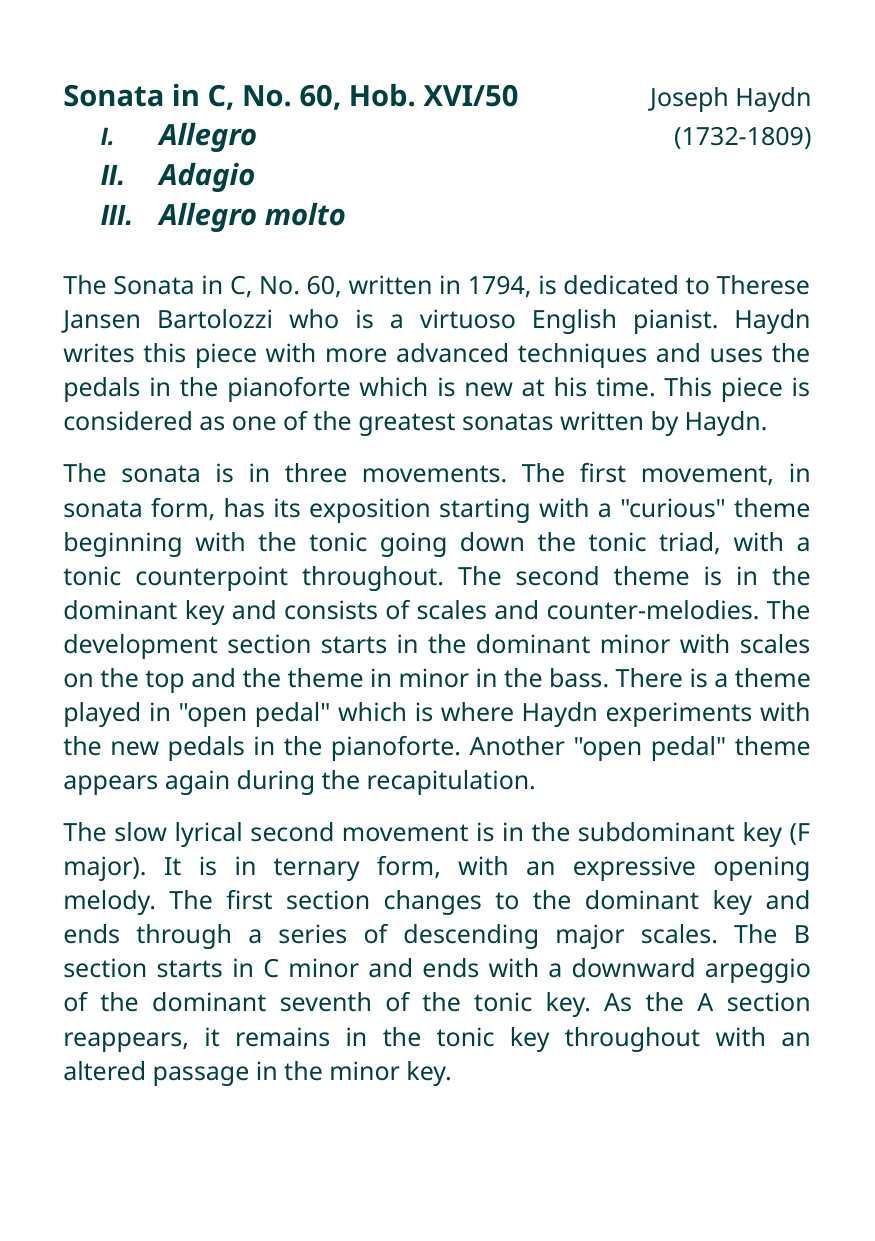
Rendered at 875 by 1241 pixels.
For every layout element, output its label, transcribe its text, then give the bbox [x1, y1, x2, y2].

text The Sonata in C, No. 60, written in 1794, is dedicated to Therese Jansen Bartolozzi who is a virtuoso English pianist. Haydn writes this piece with more advanced techniques and uses the pedals in the pianoforte which is new at his time. This piece is considered as one of the greatest sonatas written by Haydn. [63, 268, 811, 438]
list Allegro (1732-1809) [101, 115, 811, 154]
text The slow lyrical second movement is in the subdominant key (F major). It is in ternary form, with an expressive opening melody. The first section changes to the dominant key and ends through a series of descending major scales. The B section starts in C minor and ends with a downward arpeggio of the dominant seventh of the tonic key. As the A section reappears, it remains in the tonic key throughout with an altered passage in the minor key. [63, 815, 811, 1087]
list Adagio [101, 154, 811, 194]
list Allegro molto [101, 194, 811, 234]
text Sonata in C, No. 60, Hob. XVI/50 Joseph Haydn [63, 75, 811, 115]
text The sonata is in three movements. The first movement, in sonata form, has its exposition starting with a "curious" theme beginning with the tonic going down the tonic triad, with a tonic counterpoint throughout. The second theme is in the dominant key and consists of scales and counter-melodies. The development section starts in the dominant minor with scales on the top and the theme in minor in the bass. There is a theme played in "open pedal" which is where Haydn experiments with the new pedals in the pianoforte. Another "open pedal" theme appears again during the recapitulation. [63, 456, 811, 797]
